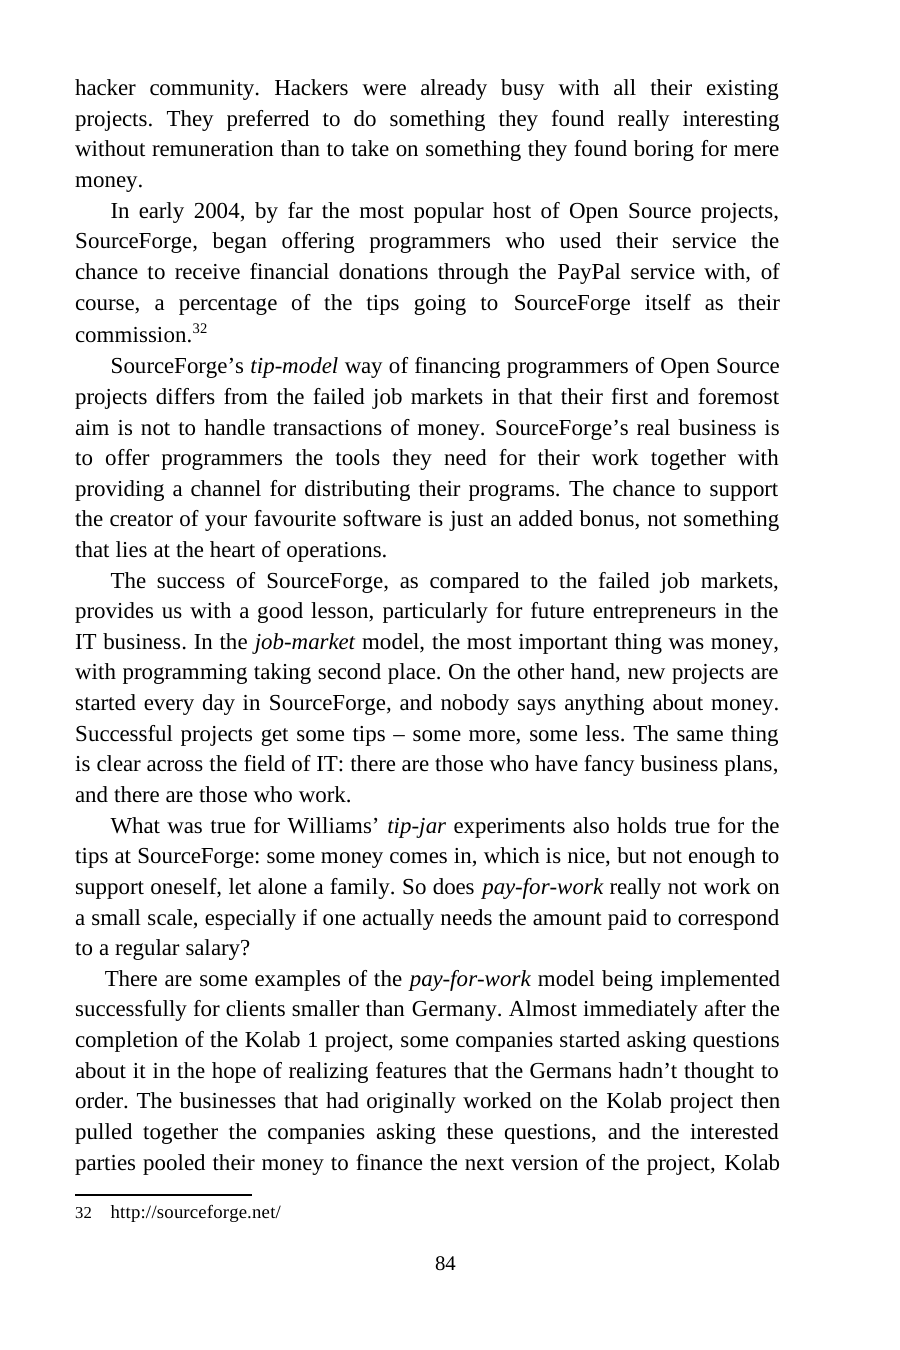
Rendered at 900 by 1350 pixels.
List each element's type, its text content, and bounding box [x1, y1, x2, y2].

text hacker community. Hackers were already busy with all their existing projects. They preferred to do something they found really interesting without remuneration than to take on something they found boring for mere money. [75, 75, 780, 192]
text What was true for Williams’ tip-jar experiments also holds true for the tips at SourceForge: some money comes in, which is nice, but not enough to support oneself, let alone a family. So does pay-for-work really not work on a small scale, especially if one actually needs the amount paid to correspond to a regular salary? [75, 812, 780, 961]
text There are some examples of the pay-for-work model being implemented successfully for clients smaller than Germany. Almost immediately after the completion of the Kolab 1 project, some companies started asking questions about it in the hope of realizing features that the Germans hadn’t thought to order. The businesses that had originally worked on the Kolab project then pulled together the companies asking these questions, and the interested parties pooled their money to finance the next version of the project, Kolab [75, 966, 780, 1175]
text http://sourceforge.net/ [75, 1201, 780, 1222]
text The success of SourceForge, as compared to the failed job markets, provides us with a good lesson, particularly for future entrepreneurs in the IT business. In the job-market model, the most important thing was money, with programming taking second place. On the other hand, new projects are started every day in SourceForge, and nobody says anything about money. Successful projects get some tips – some more, some less. The same thing is clear across the field of IT: there are those who have fancy business plans, and there are those who work. [75, 567, 780, 807]
text SourceForge’s tip-model way of financing programmers of Open Source projects differs from the failed job markets in that their first and foremost aim is not to handle transactions of money. SourceForge’s real business is to offer programmers the tools they need for their work together with providing a channel for distributing their programs. The chance to support the creator of your favourite software is just an added bonus, not something that lies at the heart of operations. [75, 353, 780, 562]
text In early 2004, by far the most popular host of Open Source projects, SourceForge, began offering programmers who used their service the chance to receive financial donations through the PayPal service with, of course, a percentage of the tips going to SourceForge itself as their commission. [75, 197, 780, 348]
